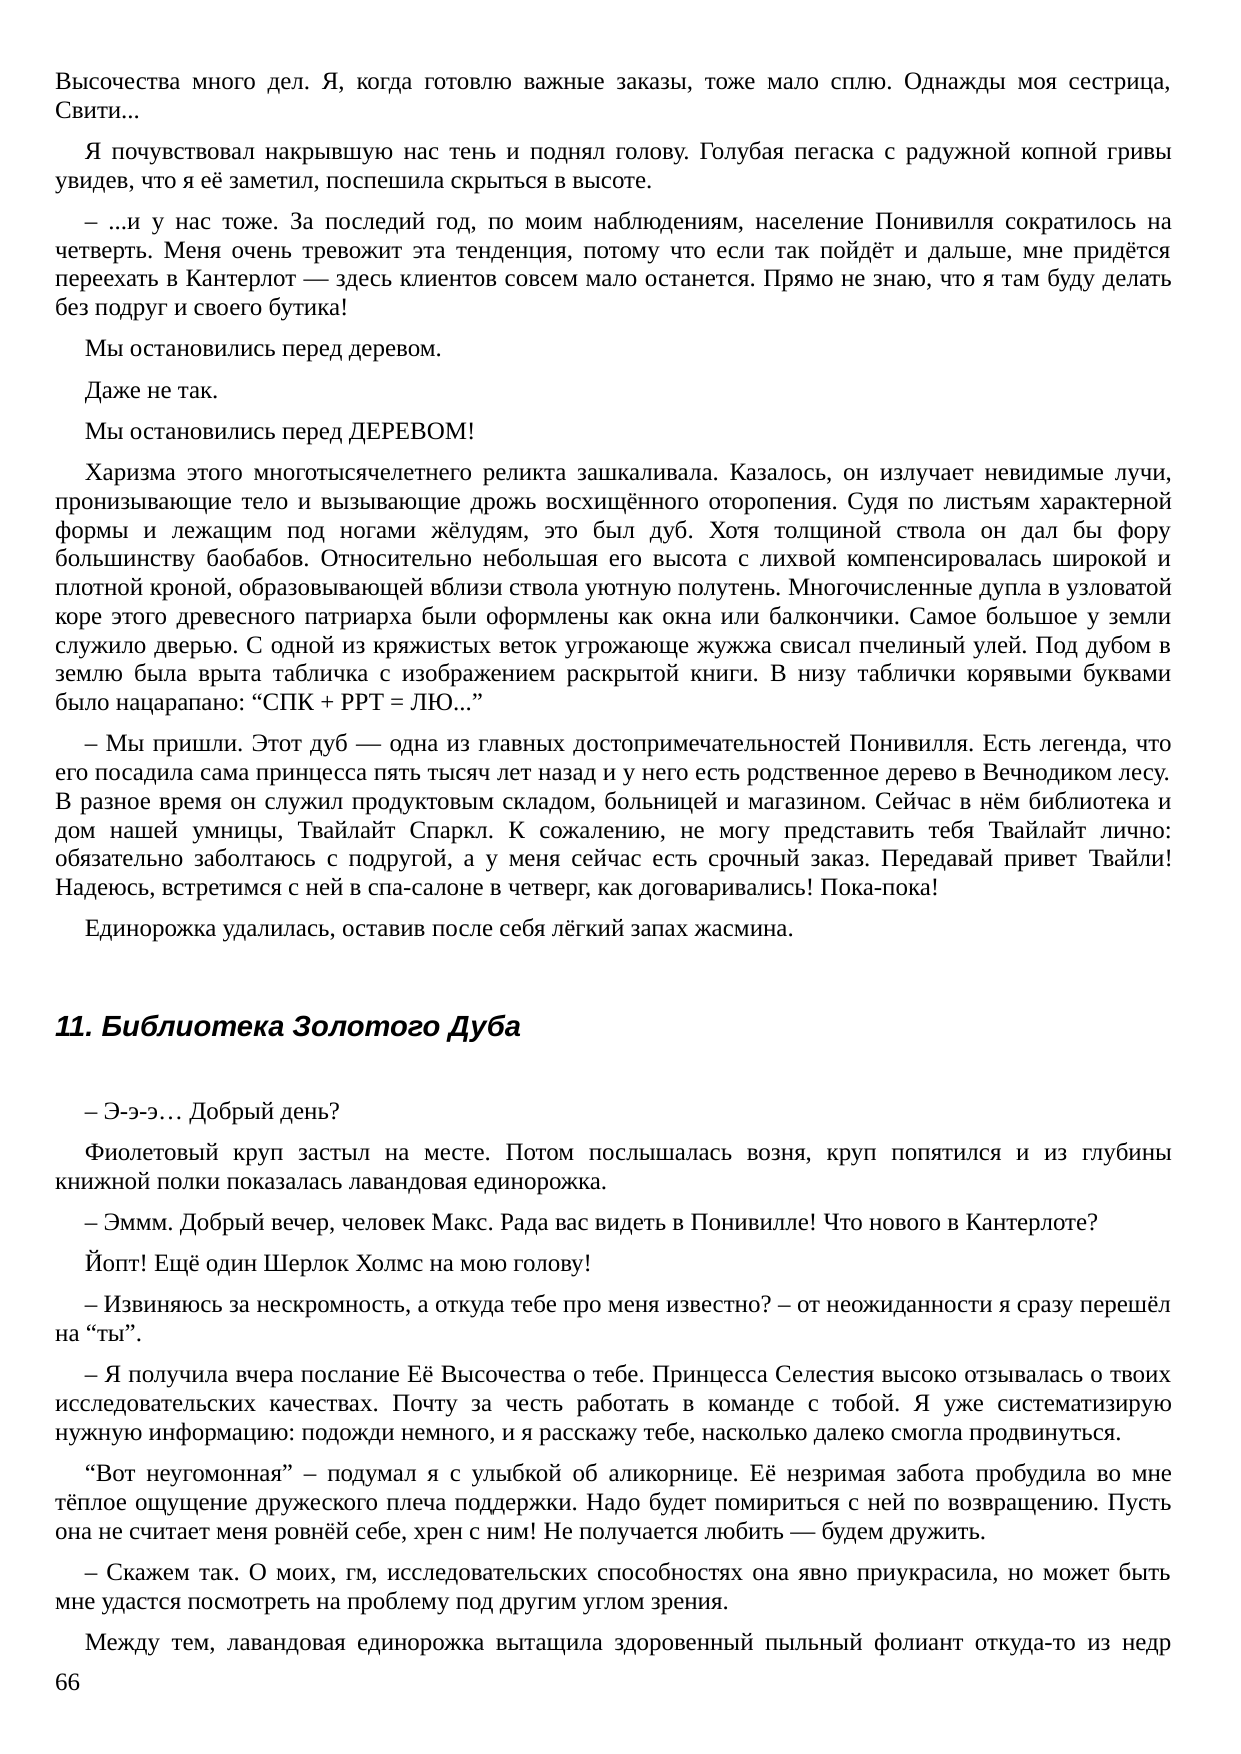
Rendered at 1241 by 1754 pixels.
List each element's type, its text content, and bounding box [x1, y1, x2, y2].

text Даже не так. [55, 375, 1173, 403]
text Харизма этого многотысячелетнего реликта зашкаливала. Казалось, он излучает невидимые лучи, пронизывающие тело и вызывающие дрожь восхищённого оторопения. Судя по листьям характерной формы и лежащим под ногами жёлудям, это был дуб. Хотя толщиной ствола он дал бы фору большинству баобабов. Относительно небольшая его высота с лихвой компенсировалась широкой и плотной кроной, образовывающей вблизи ствола уютную полутень. Многочисленные дупла в узловатой коре этого древесного патриарха были оформлены как окна или балкончики. Самое большое у земли служило дверью. С одной из кряжистых веток угрожающе жужжа свисал пчелиный улей. Под дубом в землю была врыта табличка с изображением раскрытой книги. В низу таблички корявыми буквами было нацарапано: “СПК + РРТ = ЛЮ...” [55, 457, 1173, 716]
text Я почувствовал накрывшую нас тень и поднял голову. Голубая пегаска с радужной копной гривы увидев, что я её заметил, поспешила скрыться в высоте. [55, 136, 1173, 193]
subtitle 11. Библиотека Золотого Дуба [55, 1008, 1173, 1042]
text Мы остановились перед ДЕРЕВОМ! [55, 416, 1173, 445]
text – ...и у нас тоже. За последий год, по моим наблюдениям, население Понивилля сократилось на четверть. Меня очень тревожит эта тенденция, потому что если так пойдёт и дальше, мне придётся переехать в Кантерлот — здесь клиентов совсем мало останется. Прямо не знаю, что я там буду делать без подруг и своего бутика! [55, 206, 1173, 321]
text – Скажем так. О моих, гм, исследовательских способностях она явно приукрасила, но может быть мне удастся посмотреть на проблему под другим углом зрения. [55, 1557, 1173, 1614]
text – Я получила вчера послание Её Высочества о тебе. Принцесса Селестия высоко отзывалась о твоих исследовательских качествах. Почту за честь работать в команде с тобой. Я уже систематизирую нужную информацию: подожди немного, и я расскажу тебе, насколько далеко смогла продвинуться. [55, 1359, 1173, 1446]
text Фиолетовый круп застыл на месте. Потом послышалась возня, круп попятился и из глубины книжной полки показалась лавандовая единорожка. [55, 1137, 1173, 1194]
text Мы остановились перед деревом. [55, 333, 1173, 362]
text Единорожка удалилась, оставив после себя лёгкий запах жасмина. [55, 913, 1173, 942]
text – Э-э-э… Добрый день? [55, 1096, 1173, 1124]
text Йопт! Ещё один Шерлок Холмс на мою голову! [55, 1248, 1173, 1277]
text Между тем, лавандовая единорожка вытащила здоровенный пыльный фолиант откуда-то из недр [55, 1627, 1173, 1656]
text – Эммм. Добрый вечер, человек Макс. Рада вас видеть в Понивилле! Что нового в Кантерлоте? [55, 1207, 1173, 1236]
text – Мы пришли. Этот дуб — одна из главных достопримечательностей Понивилля. Есть легенда, что его посадила сама принцесса пять тысяч лет назад и у него есть родственное дерево в Вечнодиком лесу. В разное время он служил продуктовым складом, больницей и магазином. Сейчас в нём библиотека и дом нашей умницы, Твайлайт Спаркл. К сожалению, не могу представить тебя Твайлайт лично: обязательно заболтаюсь с подругой, а у меня сейчас есть срочный заказ. Передавай привет Твайли! Надеюсь, встретимся с ней в спа-салоне в четверг, как договаривались! Пока-пока! [55, 728, 1173, 901]
text “Вот неугомонная” – подумал я с улыбкой об аликорнице. Её незримая забота пробудила во мне тёплое ощущение дружеского плеча поддержки. Надо будет помириться с ней по возвращению. Пусть она не считает меня ровнёй себе, хрен с ним! Не получается любить — будем дружить. [55, 1458, 1173, 1544]
text Высочества много дел. Я, когда готовлю важные заказы, тоже мало сплю. Однажды моя сестрица, Свити... [55, 66, 1173, 123]
text – Извиняюсь за нескромность, а откуда тебе про меня известно? – от неожиданности я сразу перешёл на “ты”. [55, 1289, 1173, 1347]
